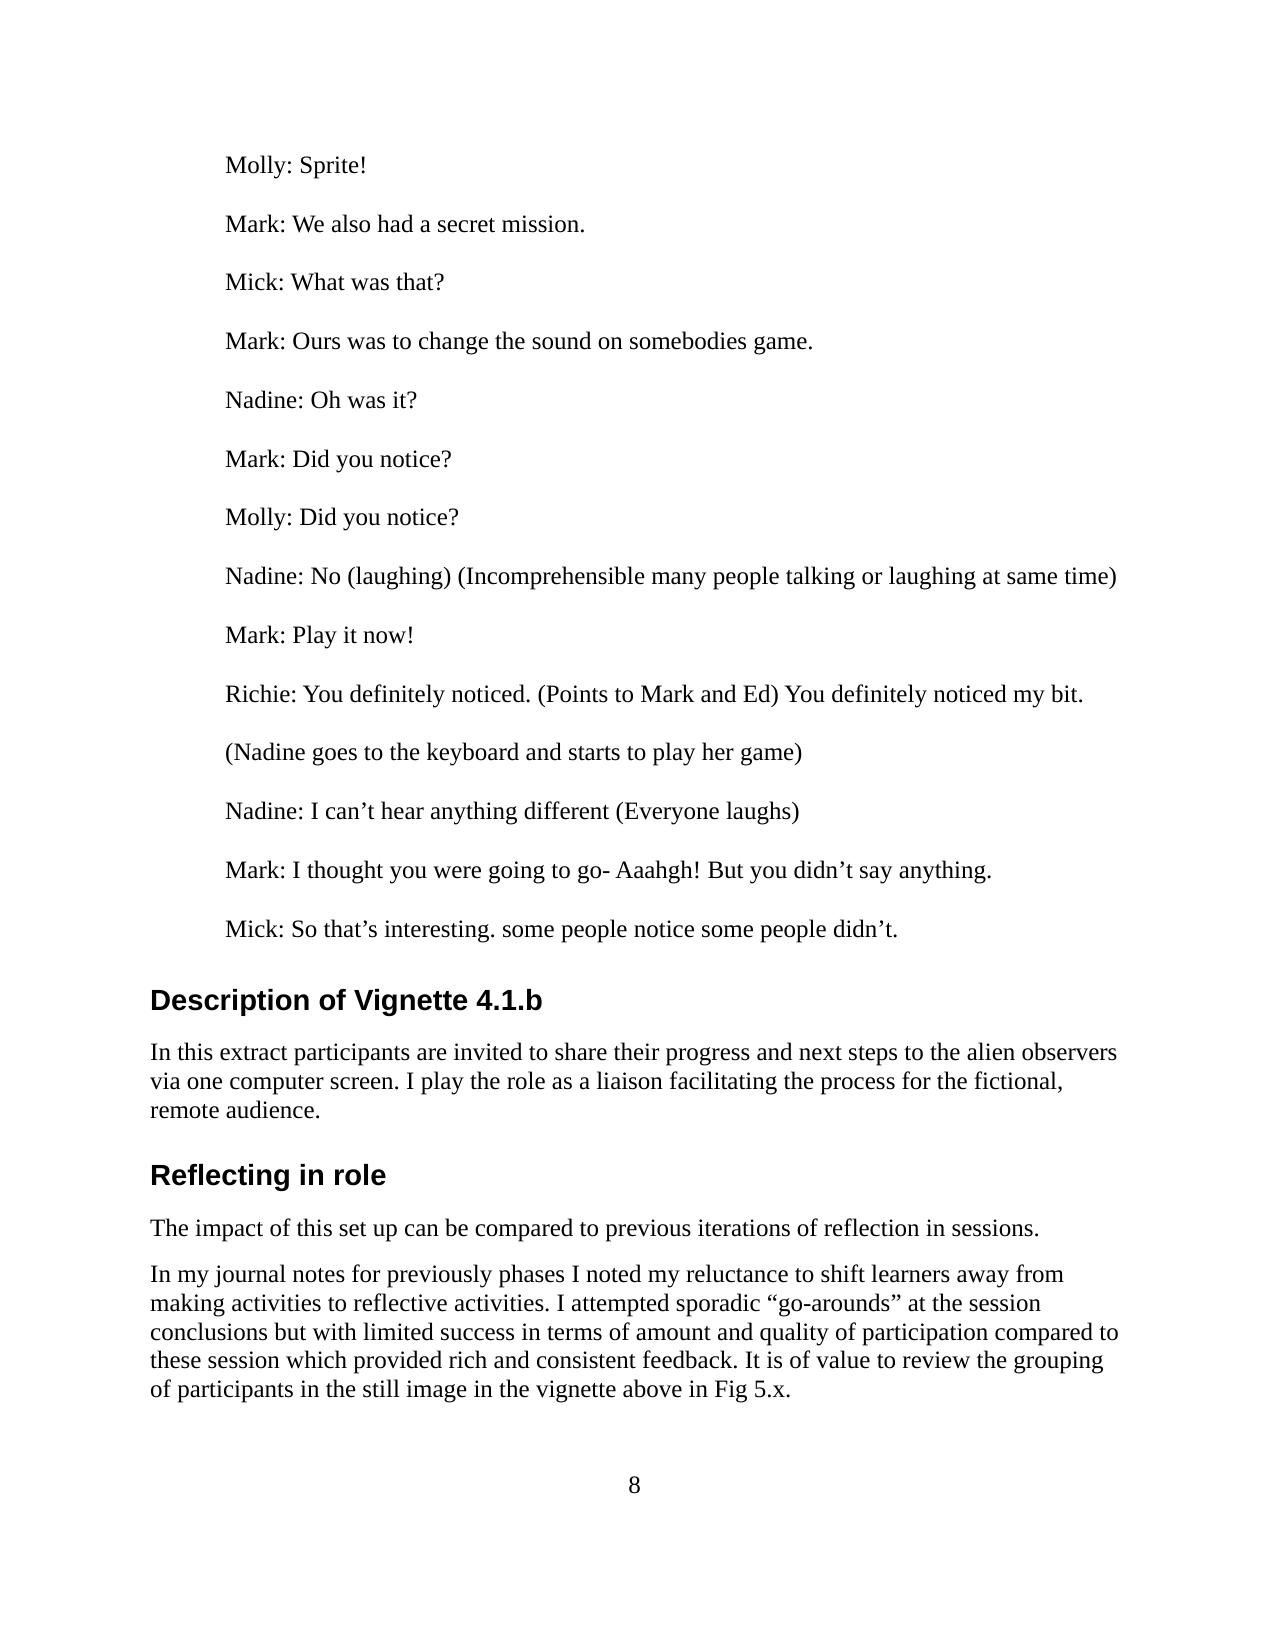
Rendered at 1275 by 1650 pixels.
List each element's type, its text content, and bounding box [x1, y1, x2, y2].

text Mark: We also had a secret mission. [225, 209, 1125, 237]
text (Nadine goes to the keyboard and starts to play her game) [225, 737, 1125, 766]
text Mark: Play it now! [225, 620, 1125, 649]
text Mark: Did you notice? [225, 444, 1125, 472]
text Nadine: Oh was it? [225, 385, 1125, 414]
text Richie: You definitely noticed. (Points to Mark and Ed) You definitely noticed my bit. [225, 679, 1125, 707]
text Mark: Ours was to change the sound on somebodies game. [225, 326, 1125, 355]
text The impact of this set up can be compared to previous iterations of reflection in sessions. [150, 1213, 1125, 1241]
text In this extract participants are invited to share their progress and next steps to the alien observers via one computer screen. I play the role as a liaison facilitating the process for the fictional, remote audience. [150, 1037, 1125, 1124]
text Molly: Did you notice? [225, 502, 1125, 531]
subtitle Description of Vignette 4.1.b [150, 982, 1125, 1016]
text Mick: What was that? [225, 267, 1125, 296]
text Nadine: No (laughing) (Incomprehensible many people talking or laughing at same time) [225, 561, 1125, 590]
text In my journal notes for previously phases I noted my reluctance to shift learners away from making activities to reflective activities. I attempted sporadic “go-arounds” at the session conclusions but with limited success in terms of amount and quality of participation compared to these session which provided rich and consistent feedback. It is of value to review the grouping of participants in the still image in the vignette above in Fig 5.x. [150, 1259, 1125, 1403]
subtitle Reflecting in role [150, 1158, 1125, 1191]
text Mick: So that’s interesting. some people notice some people didn’t. [225, 914, 1125, 942]
text Mark: I thought you were going to go- Aaahgh! But you didn’t say anything. [225, 855, 1125, 884]
text Molly: Sprite! [225, 150, 1125, 179]
text Nadine: I can’t hear anything different (Everyone laughs) [225, 796, 1125, 825]
